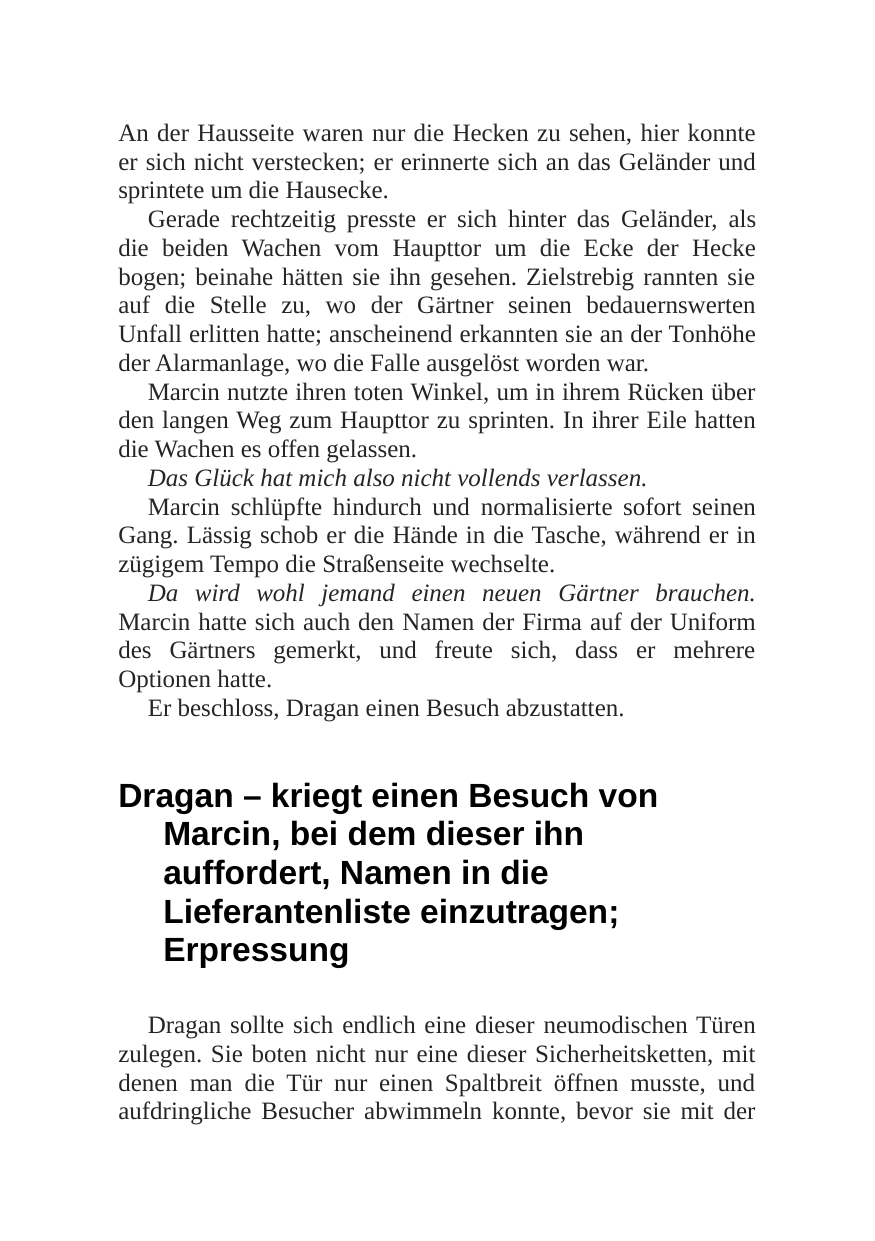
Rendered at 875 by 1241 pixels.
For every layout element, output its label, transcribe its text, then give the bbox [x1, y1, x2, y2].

subtitle Dragan – kriegt einen Besuch von Marcin, bei dem dieser ihn auffordert, Namen in die Lieferantenliste einzutragen; Erpressung [118, 776, 756, 969]
text Das Glück hat mich also nicht vollends verlassen. [118, 463, 756, 492]
text Da wird wohl jemand einen neuen Gärtner brauchen. Marcin hatte sich auch den Namen der Firma auf der Uniform des Gärtners gemerkt, und freute sich, dass er mehrere Optionen hatte. [118, 578, 756, 693]
text Dragan sollte sich endlich eine dieser neumodischen Türen zulegen. Sie boten nicht nur eine dieser Sicherheitsketten, mit denen man die Tür nur einen Spaltbreit öffnen musste, und aufdringliche Besucher abwimmeln konnte, bevor sie mit der [118, 1010, 756, 1125]
text Marcin nutzte ihren toten Winkel, um in ihrem Rücken über den langen Weg zum Haupttor zu sprinten. In ihrer Eile hatten die Wachen es offen gelassen. [118, 377, 756, 463]
text Marcin schlüpfte hindurch und normalisierte sofort seinen Gang. Lässig schob er die Hände in die Tasche, während er in zügigem Tempo die Straßenseite wechselte. [118, 492, 756, 578]
text Er beschloss, Dragan einen Besuch abzustatten. [118, 693, 756, 722]
text Gerade rechtzeitig presste er sich hinter das Geländer, als die beiden Wachen vom Haupttor um die Ecke der Hecke bogen; beinahe hätten sie ihn gesehen. Zielstrebig rannten sie auf die Stelle zu, wo der Gärtner seinen bedauernswerten Unfall erlitten hatte; anscheinend erkannten sie an der Tonhöhe der Alarmanlage, wo die Falle ausgelöst worden war. [118, 204, 756, 377]
text An der Hausseite waren nur die Hecken zu sehen, hier konnte er sich nicht verstecken; er erinnerte sich an das Geländer und sprintete um die Hausecke. [118, 118, 756, 204]
